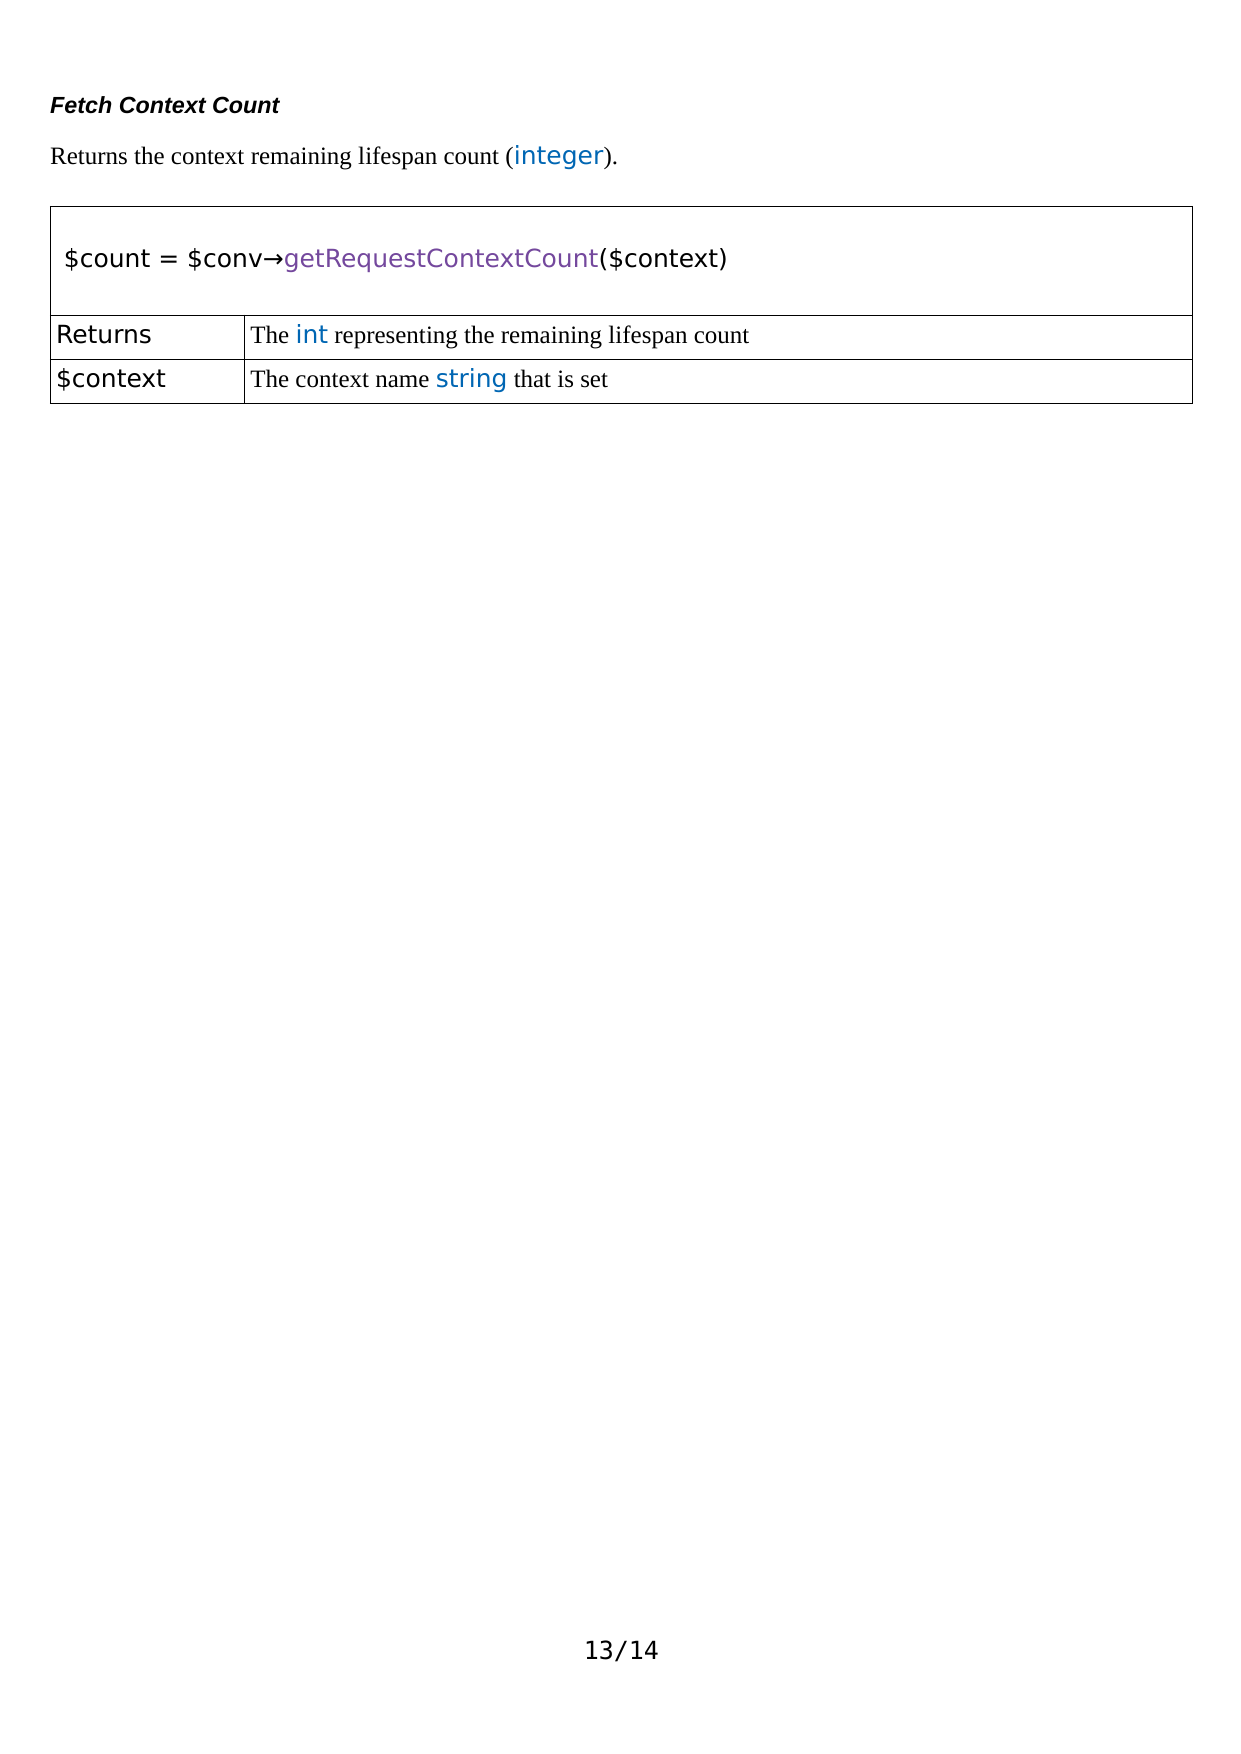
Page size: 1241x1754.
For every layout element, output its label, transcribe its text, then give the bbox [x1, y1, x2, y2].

text Returns the context remaining lifespan count (integer). [50, 141, 1192, 171]
table_cell Returns [51, 316, 244, 358]
table_header $count = $conv→getRequestContextCount($context) [51, 207, 1192, 314]
table_cell The int representing the remaining lifespan count [245, 316, 1192, 358]
table_cell $context [51, 360, 244, 403]
subtitle Fetch Context Count [50, 92, 1192, 118]
table_cell The context name string that is set [245, 360, 1192, 403]
